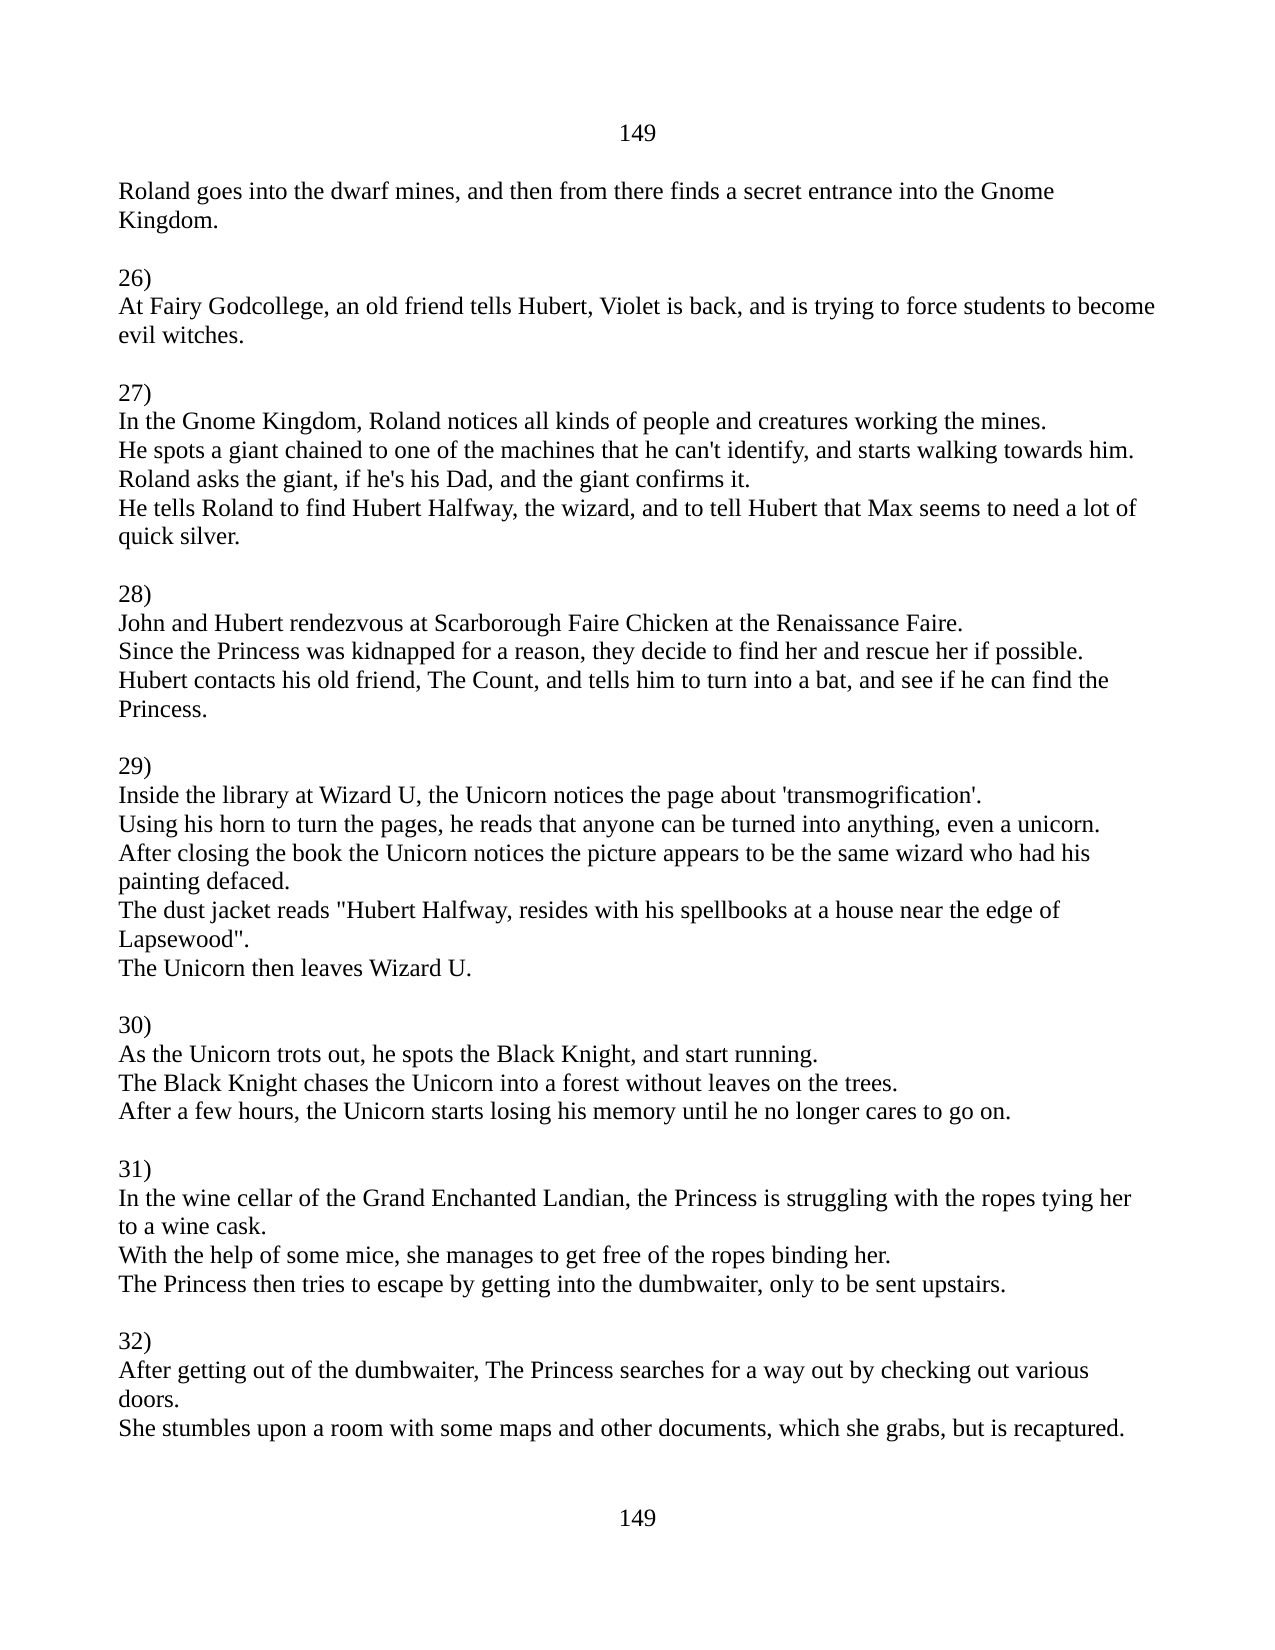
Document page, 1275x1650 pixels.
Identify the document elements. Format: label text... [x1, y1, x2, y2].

text 26) [118, 263, 1157, 291]
text The dust jacket reads "Hubert Halfway, resides with his spellbooks at a house near the edge of Lapsewood". [118, 895, 1157, 953]
text After closing the book the Unicorn notices the picture appears to be the same wizard who had his painting defaced. [118, 838, 1157, 895]
text Since the Princess was kidnapped for a reason, they decide to find her and rescue her if possible. [118, 636, 1157, 665]
text As the Unicorn trots out, he spots the Black Knight, and start running. [118, 1039, 1157, 1068]
text In the Gnome Kingdom, Roland notices all kinds of people and creatures working the mines. [118, 406, 1157, 435]
text Hubert contacts his old friend, The Count, and tells him to turn into a bat, and see if he can find the Princess. [118, 665, 1157, 723]
text In the wine cellar of the Grand Enchanted Landian, the Princess is struggling with the ropes tying her to a wine cask. [118, 1183, 1157, 1240]
text 28) [118, 579, 1157, 608]
text He spots a giant chained to one of the machines that he can't identify, and starts walking towards him. [118, 435, 1157, 464]
text 29) [118, 751, 1157, 780]
text After a few hours, the Unicorn starts losing his memory until he no longer cares to go on. [118, 1096, 1157, 1125]
text At Fairy Godcollege, an old friend tells Hubert, Violet is back, and is trying to force students to become evil witches. [118, 291, 1157, 349]
text Roland goes into the dwarf mines, and then from there finds a secret entrance into the Gnome Kingdom. [118, 176, 1157, 234]
text She stumbles upon a room with some maps and other documents, which she grabs, but is recaptured. [118, 1413, 1157, 1441]
text 27) [118, 378, 1157, 406]
text The Princess then tries to escape by getting into the dumbwaiter, only to be sent upstairs. [118, 1269, 1157, 1298]
text He tells Roland to find Hubert Halfway, the wizard, and to tell Hubert that Max seems to need a lot of quick silver. [118, 493, 1157, 550]
text After getting out of the dumbwaiter, The Princess searches for a way out by checking out various doors. [118, 1355, 1157, 1413]
text The Black Knight chases the Unicorn into a forest without leaves on the trees. [118, 1068, 1157, 1096]
text The Unicorn then leaves Wizard U. [118, 953, 1157, 981]
text 31) [118, 1154, 1157, 1183]
text John and Hubert rendezvous at Scarborough Faire Chicken at the Renaissance Faire. [118, 608, 1157, 636]
text With the help of some mice, she manages to get free of the ropes binding her. [118, 1240, 1157, 1269]
text Inside the library at Wizard U, the Unicorn notices the page about 'transmogrification'. [118, 780, 1157, 809]
text Roland asks the giant, if he's his Dad, and the giant confirms it. [118, 464, 1157, 493]
text 32) [118, 1326, 1157, 1355]
text 30) [118, 1010, 1157, 1039]
text Using his horn to turn the pages, he reads that anyone can be turned into anything, even a unicorn. [118, 809, 1157, 838]
